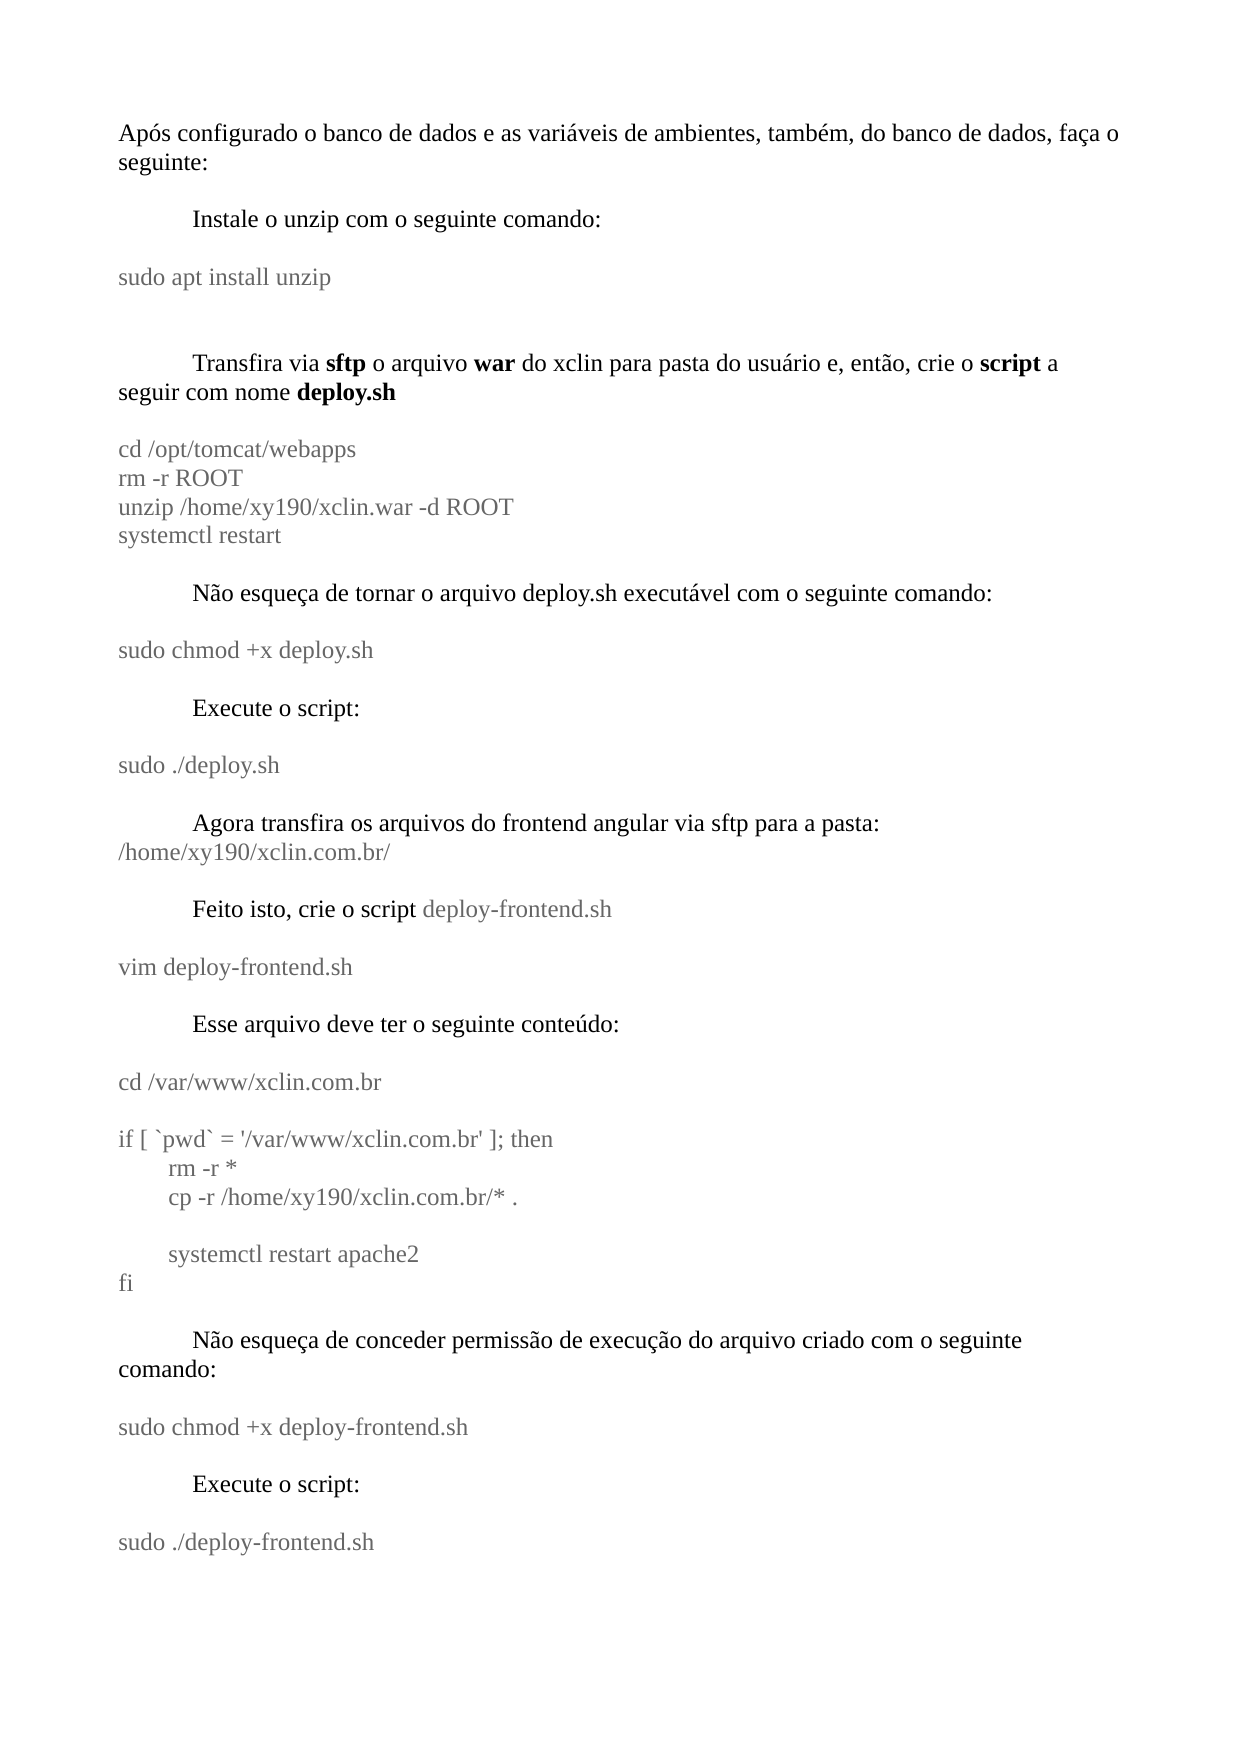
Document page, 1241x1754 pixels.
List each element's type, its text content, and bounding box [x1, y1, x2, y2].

text Não esqueça de conceder permissão de execução do arquivo criado com o seguinte comando: [118, 1326, 1122, 1383]
text systemctl restart apache2 [118, 1239, 1122, 1268]
text Agora transfira os arquivos do frontend angular via sftp para a pasta: /home/xy190/xclin.com.br/ [118, 808, 1122, 866]
text fi [118, 1268, 1122, 1297]
text sudo ./deploy.sh [118, 751, 1122, 779]
text Execute o script: [118, 1469, 1122, 1498]
text Feito isto, crie o script deploy-frontend.sh [118, 894, 1122, 923]
text Não esqueça de tornar o arquivo deploy.sh executável com o seguinte comando: [118, 578, 1122, 607]
text cd /var/www/xclin.com.br [118, 1067, 1122, 1096]
text sudo ./deploy-frontend.sh [118, 1527, 1122, 1556]
text Esse arquivo deve ter o seguinte conteúdo: [118, 1009, 1122, 1038]
text systemctl restart [118, 521, 1122, 549]
text Execute o script: [118, 693, 1122, 722]
text if [ `pwd` = '/var/www/xclin.com.br' ]; then [118, 1124, 1122, 1153]
text cp -r /home/xy190/xclin.com.br/* . [118, 1182, 1122, 1211]
text cd /opt/tomcat/webapps [118, 434, 1122, 463]
text unzip /home/xy190/xclin.war -d ROOT [118, 492, 1122, 521]
text sudo chmod +x deploy.sh [118, 636, 1122, 664]
text Após configurado o banco de dados e as variáveis de ambientes, também, do banco de dados, faça o seguinte: [118, 118, 1122, 176]
text rm -r * [118, 1153, 1122, 1182]
text vim deploy-frontend.sh [118, 952, 1122, 981]
text sudo apt install unzip [118, 262, 1122, 291]
text sudo chmod +x deploy-frontend.sh [118, 1412, 1122, 1441]
text rm -r ROOT [118, 463, 1122, 492]
text Instale o unzip com o seguinte comando: [118, 204, 1122, 233]
text Transfira via sftp o arquivo war do xclin para pasta do usuário e, então, crie o script a seguir com nome deploy.sh [118, 348, 1122, 406]
